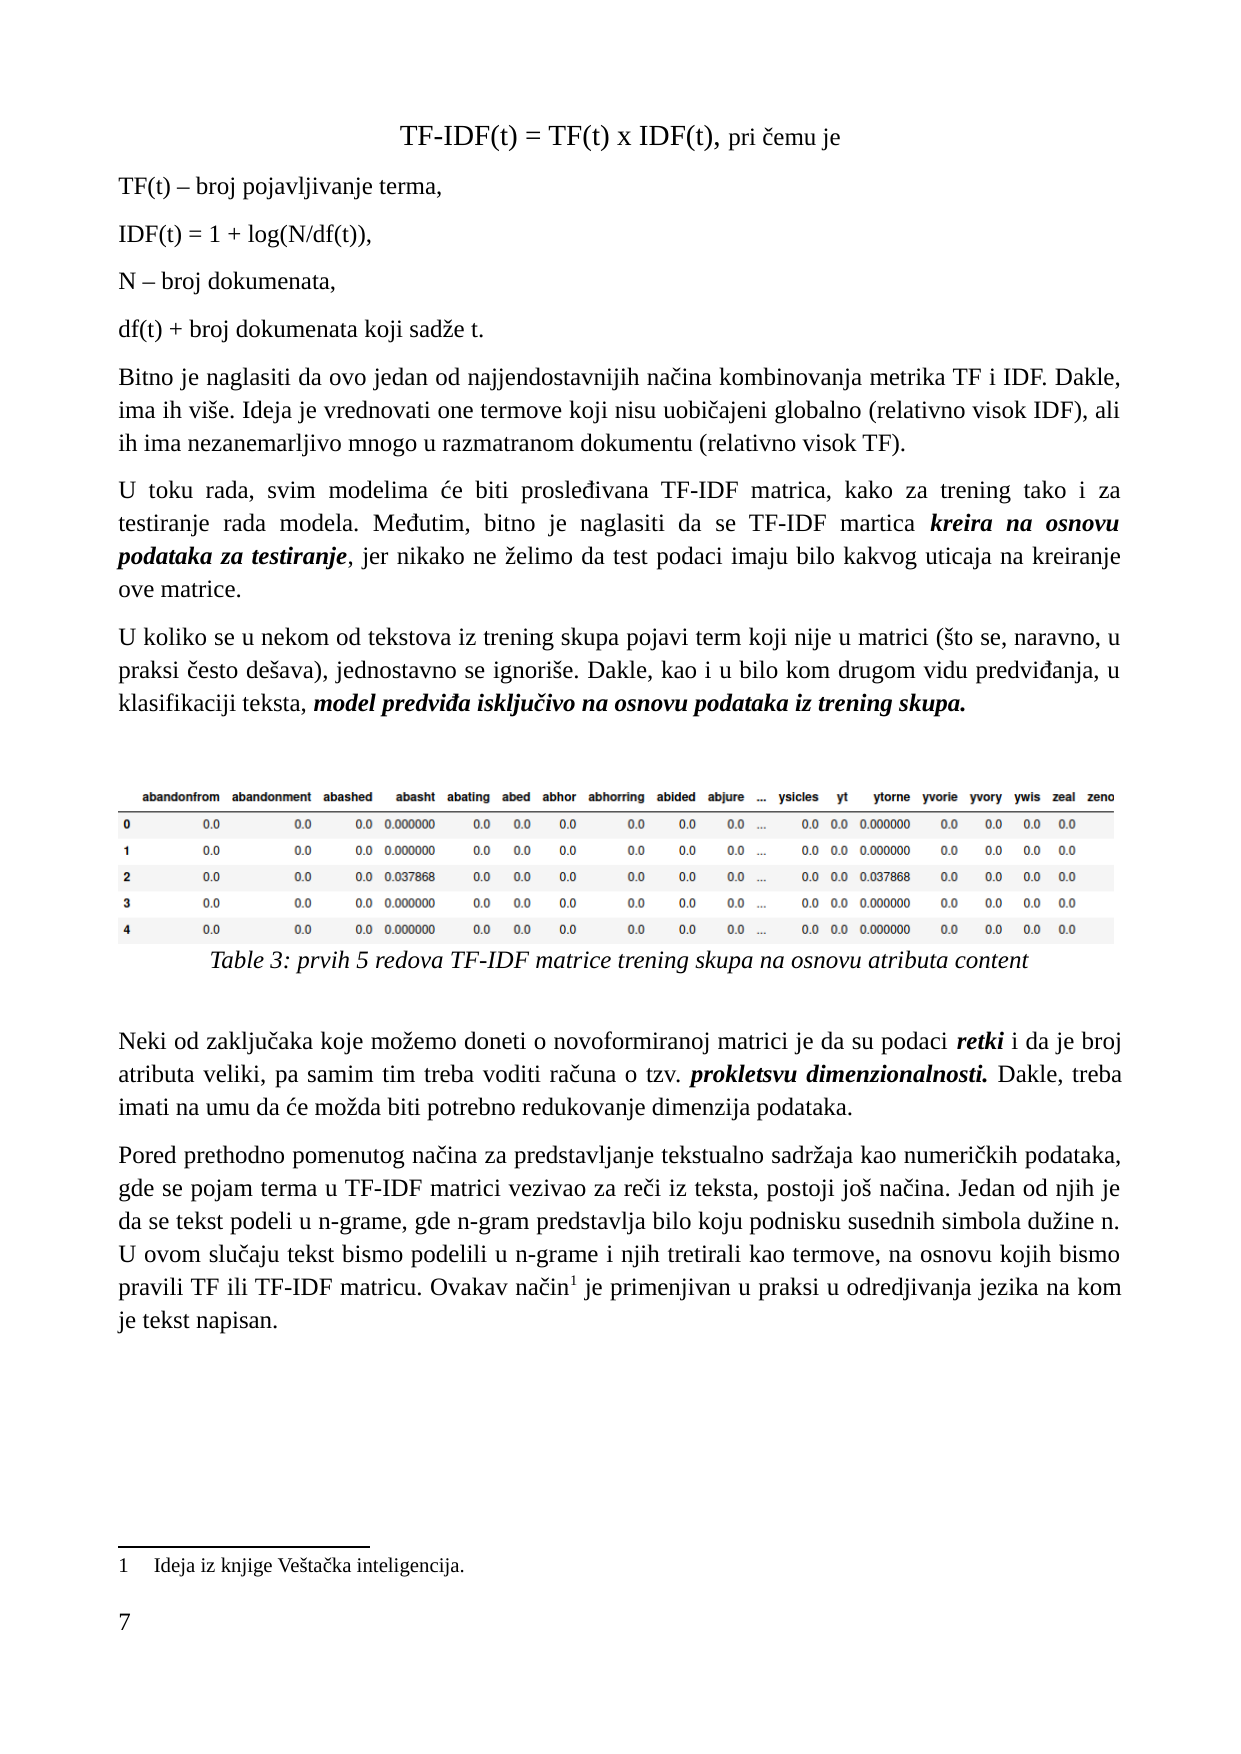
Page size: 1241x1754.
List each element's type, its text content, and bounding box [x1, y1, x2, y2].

text Table 3: prvih 5 redova TF-IDF matrice trening skupa na osnovu atributa content [118, 946, 1122, 974]
text U toku rada, svim modelima će biti prosleđivana TF-IDF matrica, kako za trening tako i za testiranje rada modela. Međutim, bitno je naglasiti da se TF-IDF martica kreira na osnovu podataka za testiranje, jer nikako ne želimo da test podaci imaju bilo kakvog uticaja na kreiranje ove matrice. [118, 475, 1122, 603]
text Ideja iz knjige Veštačka inteligencija. [118, 1553, 1122, 1577]
text df(t) + broj dokumenata koji sadže t. [118, 314, 1122, 343]
text U koliko se u nekom od tekstova iz trening skupa pojavi term koji nije u matrici (što se, naravno, u praksi često dešava), jednostavno se ignoriše. Dakle, kao i u bilo kom drugom vidu predviđanja, u klasifikaciji teksta, model predviđa isključivo na osnovu podataka iz trening skupa. [118, 622, 1122, 717]
text N – broj dokumenata, [118, 266, 1122, 295]
text Bitno je naglasiti da ovo jedan od najjendostavnijih načina kombinovanja metrika TF i IDF. Dakle, ima ih više. Ideja je vrednovati one termove koji nisu uobičajeni globalno (relativno visok IDF), ali ih ima nezanemarljivo mnogo u razmatranom dokumentu (relativno visok TF). [118, 362, 1122, 456]
text TF-IDF(t) = TF(t) x IDF(t), pri čemu je [118, 118, 1122, 152]
text Neki od zaključaka koje možemo doneti o novoformiranoj matrici je da su podaci retki i da je broj atributa veliki, pa samim tim treba voditi računa o tzv. prokletsvu dimenzionalnosti. Dakle, treba imati na umu da će možda biti potrebno redukovanje dimenzija podataka. [118, 1026, 1122, 1121]
text TF(t) – broj pojavljivanje terma, [118, 171, 1122, 200]
text IDF(t) = 1 + log(N/df(t)), [118, 219, 1122, 248]
text Pored prethodno pomenutog načina za predstavljanje tekstualno sadržaja kao numeričkih podataka, gde se pojam terma u TF-IDF matrici vezivao za reči iz teksta, postoji još načina. Jedan od njih je da se tekst podeli u n-grame, gde n-gram predstavlja bilo koju podnisku susednih simbola dužine n. U ovom slučaju tekst bismo podelili u n-grame i njih tretirali kao termove, na osnovu kojih bismo pravili TF ili TF-IDF matricu. Ovakav način je primenjivan u praksi u odredjivanja jezika na kom je tekst napisan. [118, 1140, 1122, 1333]
picture [118, 783, 1123, 946]
